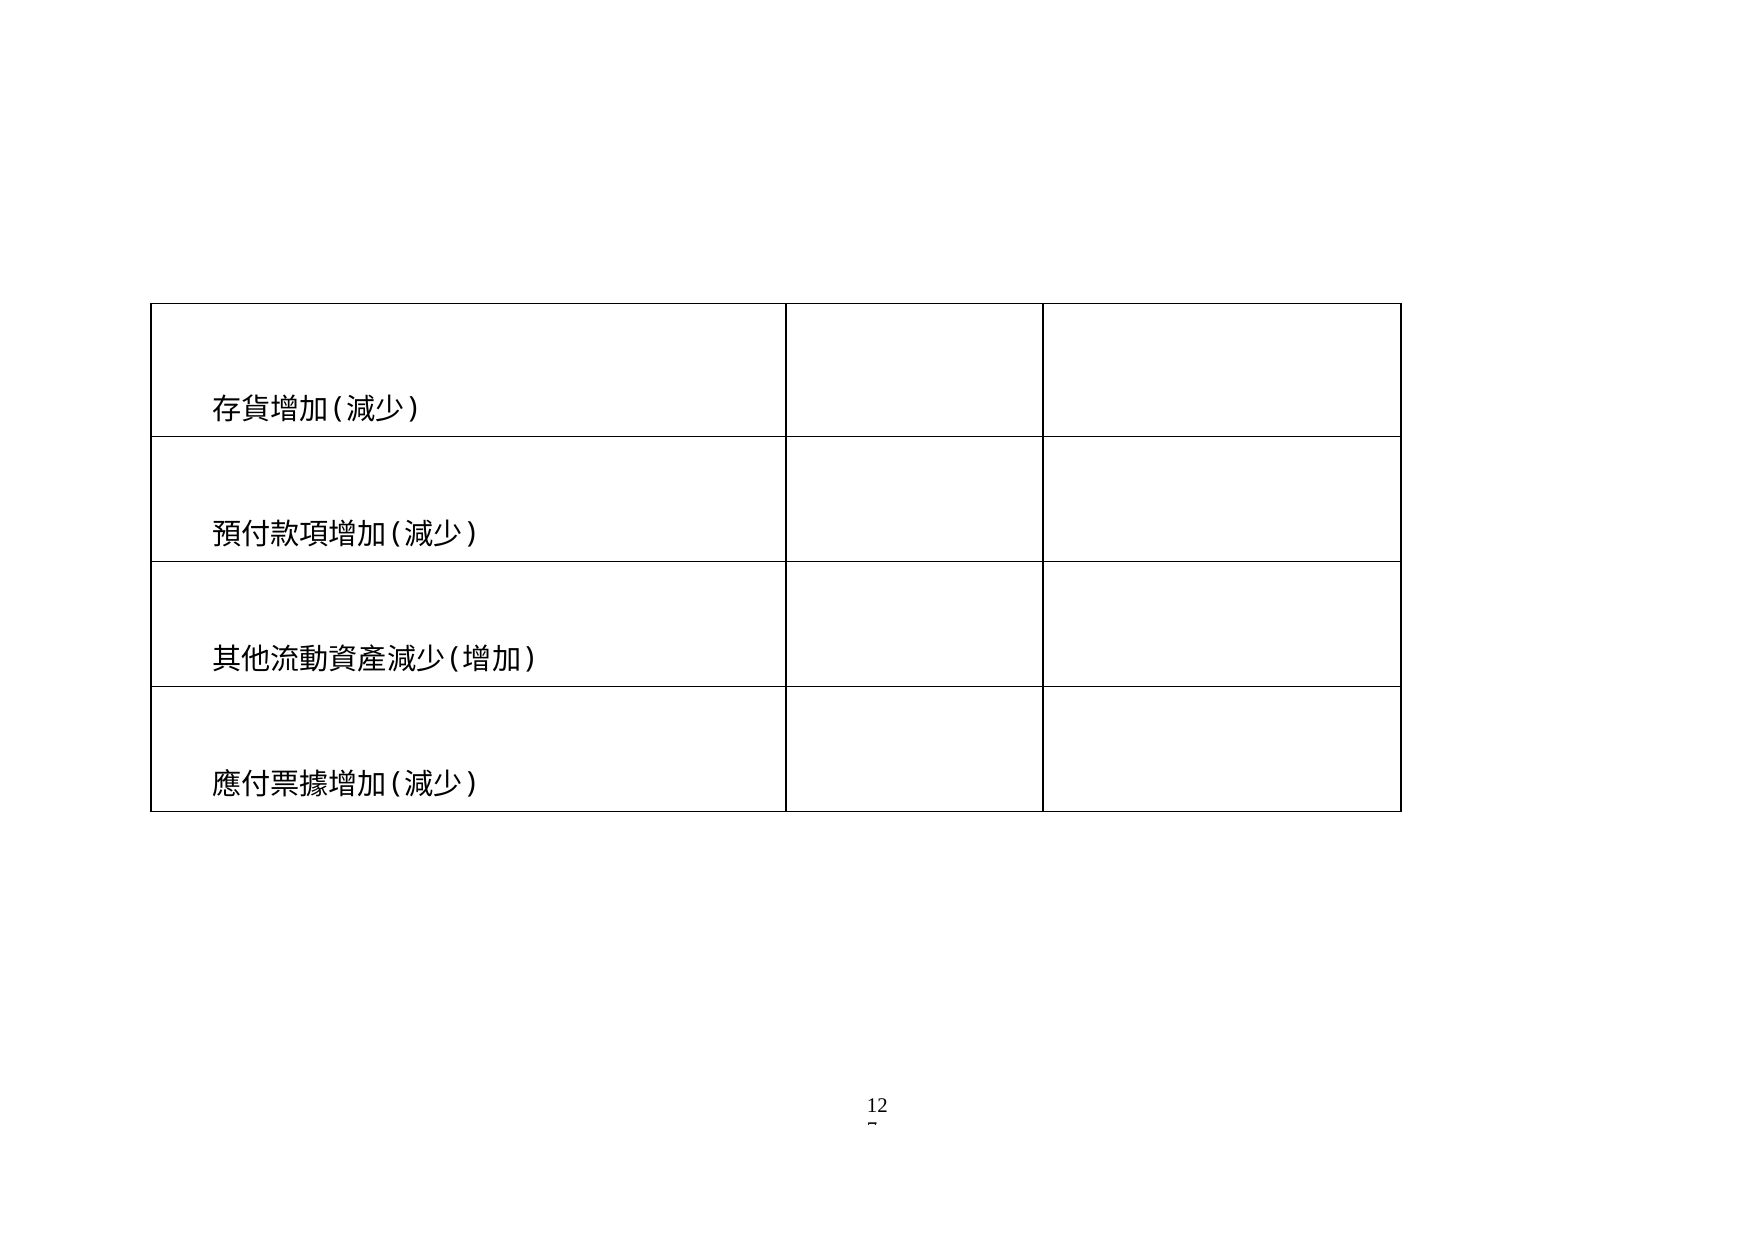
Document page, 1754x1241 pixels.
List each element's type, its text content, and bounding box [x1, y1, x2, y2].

table_cell [787, 437, 1042, 561]
table_cell 預付款項增加(減少) [152, 437, 785, 561]
table_cell [1402, 303, 1468, 812]
table_cell [787, 687, 1042, 811]
table_cell [1044, 687, 1400, 811]
table_cell [787, 562, 1042, 686]
table_cell [1044, 304, 1400, 436]
table_cell 其他流動資產減少(增加) [152, 562, 785, 686]
table_cell [1468, 303, 1606, 812]
table_cell 應付票據增加(減少) [152, 687, 785, 811]
table_cell [787, 304, 1042, 436]
table_cell [1044, 562, 1400, 686]
table_cell 存貨增加(減少) [152, 304, 785, 436]
table_cell [1044, 437, 1400, 561]
